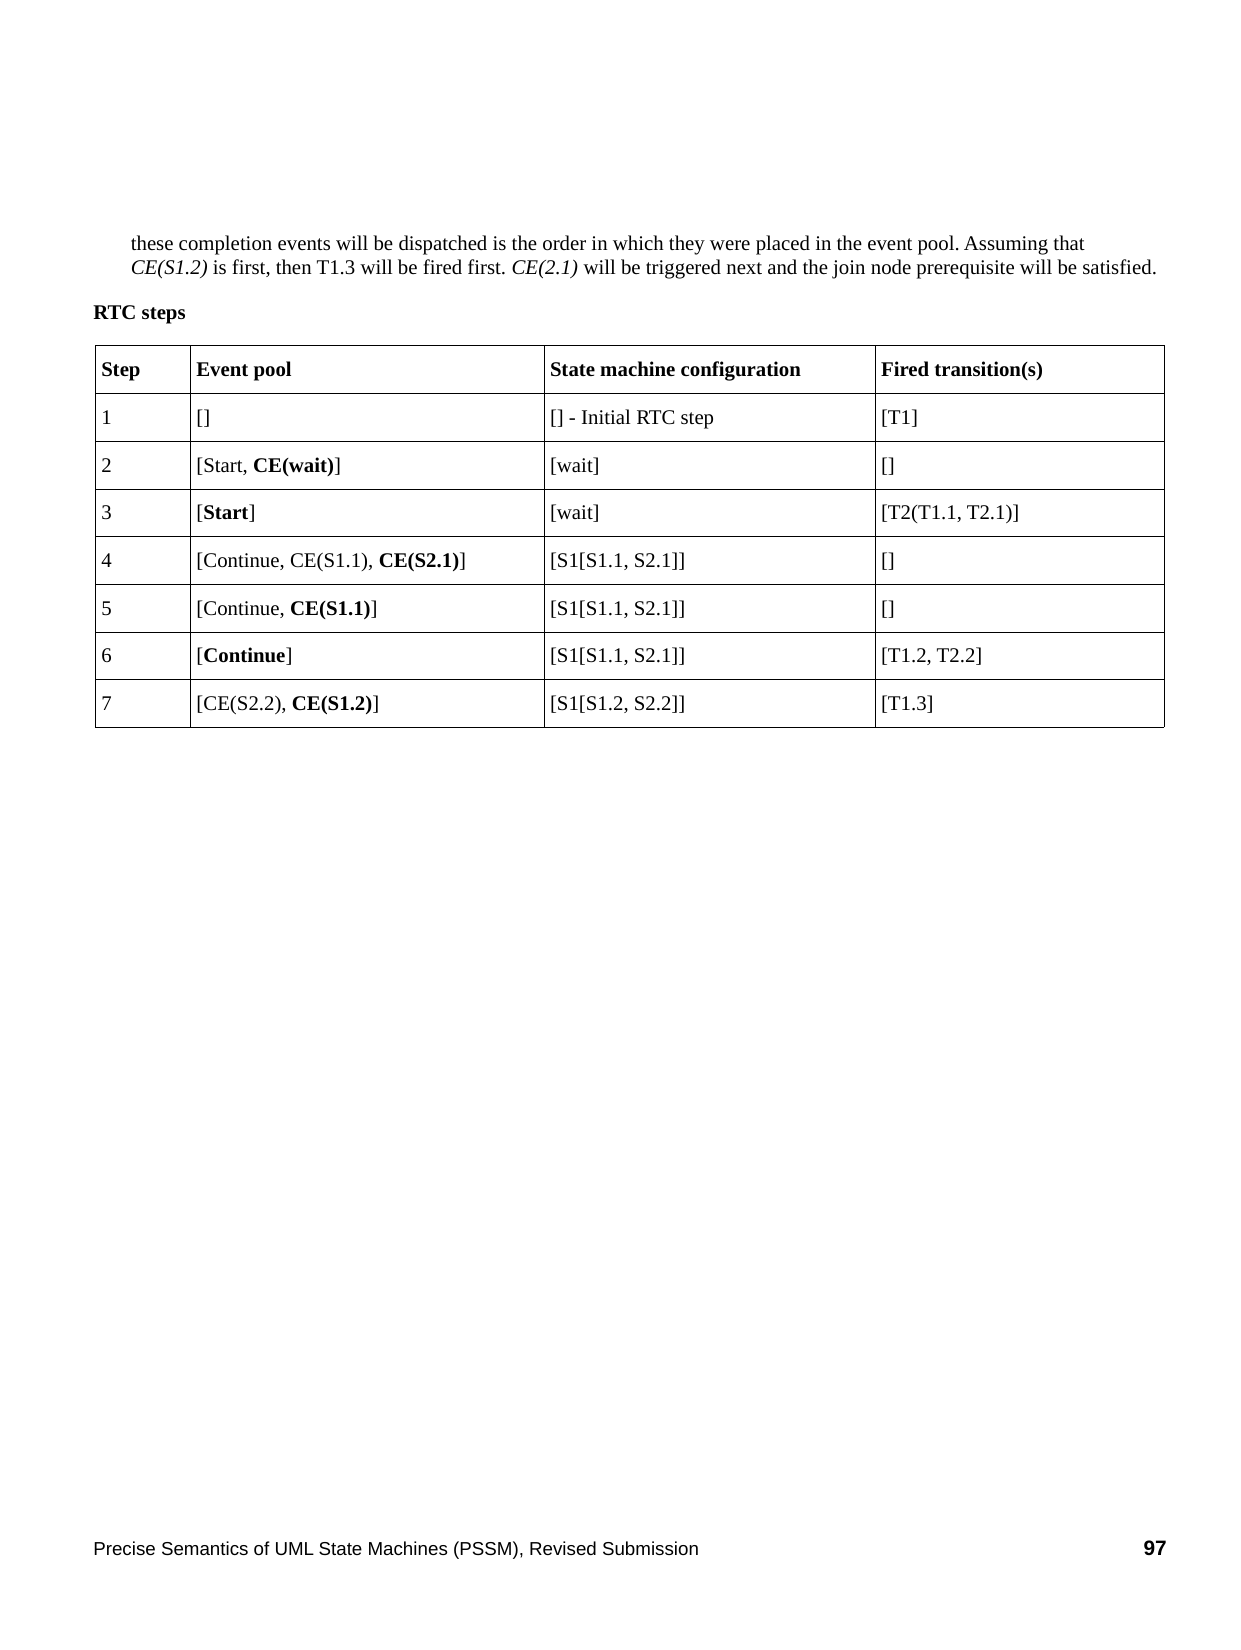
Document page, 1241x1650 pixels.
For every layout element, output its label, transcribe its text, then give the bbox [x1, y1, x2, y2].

table_cell 7 [96, 680, 190, 727]
table_cell [S1[S1.1, S2.1]] [545, 537, 875, 584]
table_cell 2 [96, 442, 190, 488]
table_header State machine configuration [545, 346, 875, 393]
table_cell [] [876, 585, 1164, 632]
table_header Event pool [191, 346, 544, 393]
table_cell [S1[S1.2, S2.2]] [545, 680, 875, 727]
table_cell [wait] [545, 490, 875, 536]
table_cell [wait] [545, 442, 875, 488]
table_cell 3 [96, 490, 190, 536]
table_cell [T1.3] [876, 680, 1164, 727]
table_header Fired transition(s) [876, 346, 1164, 393]
table_cell [] [191, 394, 544, 441]
table_cell [Continue, CE(S1.1)] [191, 585, 544, 632]
table_cell [CE(S2.2), CE(S1.2)] [191, 680, 544, 727]
table_cell [] [876, 537, 1164, 584]
table_cell 5 [96, 585, 190, 632]
table_cell [T1] [876, 394, 1164, 441]
table_cell [Start] [191, 490, 544, 536]
table_cell [Continue] [191, 633, 544, 679]
table_cell 6 [96, 633, 190, 679]
table_cell [Start, CE(wait)] [191, 442, 544, 488]
table_cell [] - Initial RTC step [545, 394, 875, 441]
table_cell [Continue, CE(S1.1), CE(S2.1)] [191, 537, 544, 584]
table_cell [S1[S1.1, S2.1]] [545, 633, 875, 679]
table_cell [S1[S1.1, S2.1]] [545, 585, 875, 632]
table_cell [] [876, 442, 1164, 488]
text these completion events will be dispatched is the order in which they were placed in the event pool. Assuming that CE(S1.2) is first, then T1.3 will be fired first. CE(2.1) will be triggered next and the join node prerequisite will be satisfied. [131, 231, 1164, 279]
table_cell [T2(T1.1, T2.1)] [876, 490, 1164, 536]
table_cell 4 [96, 537, 190, 584]
table_cell 1 [96, 394, 190, 441]
table_header Step [96, 346, 190, 393]
table_cell [T1.2, T2.2] [876, 633, 1164, 679]
text RTC steps [93, 300, 1164, 324]
